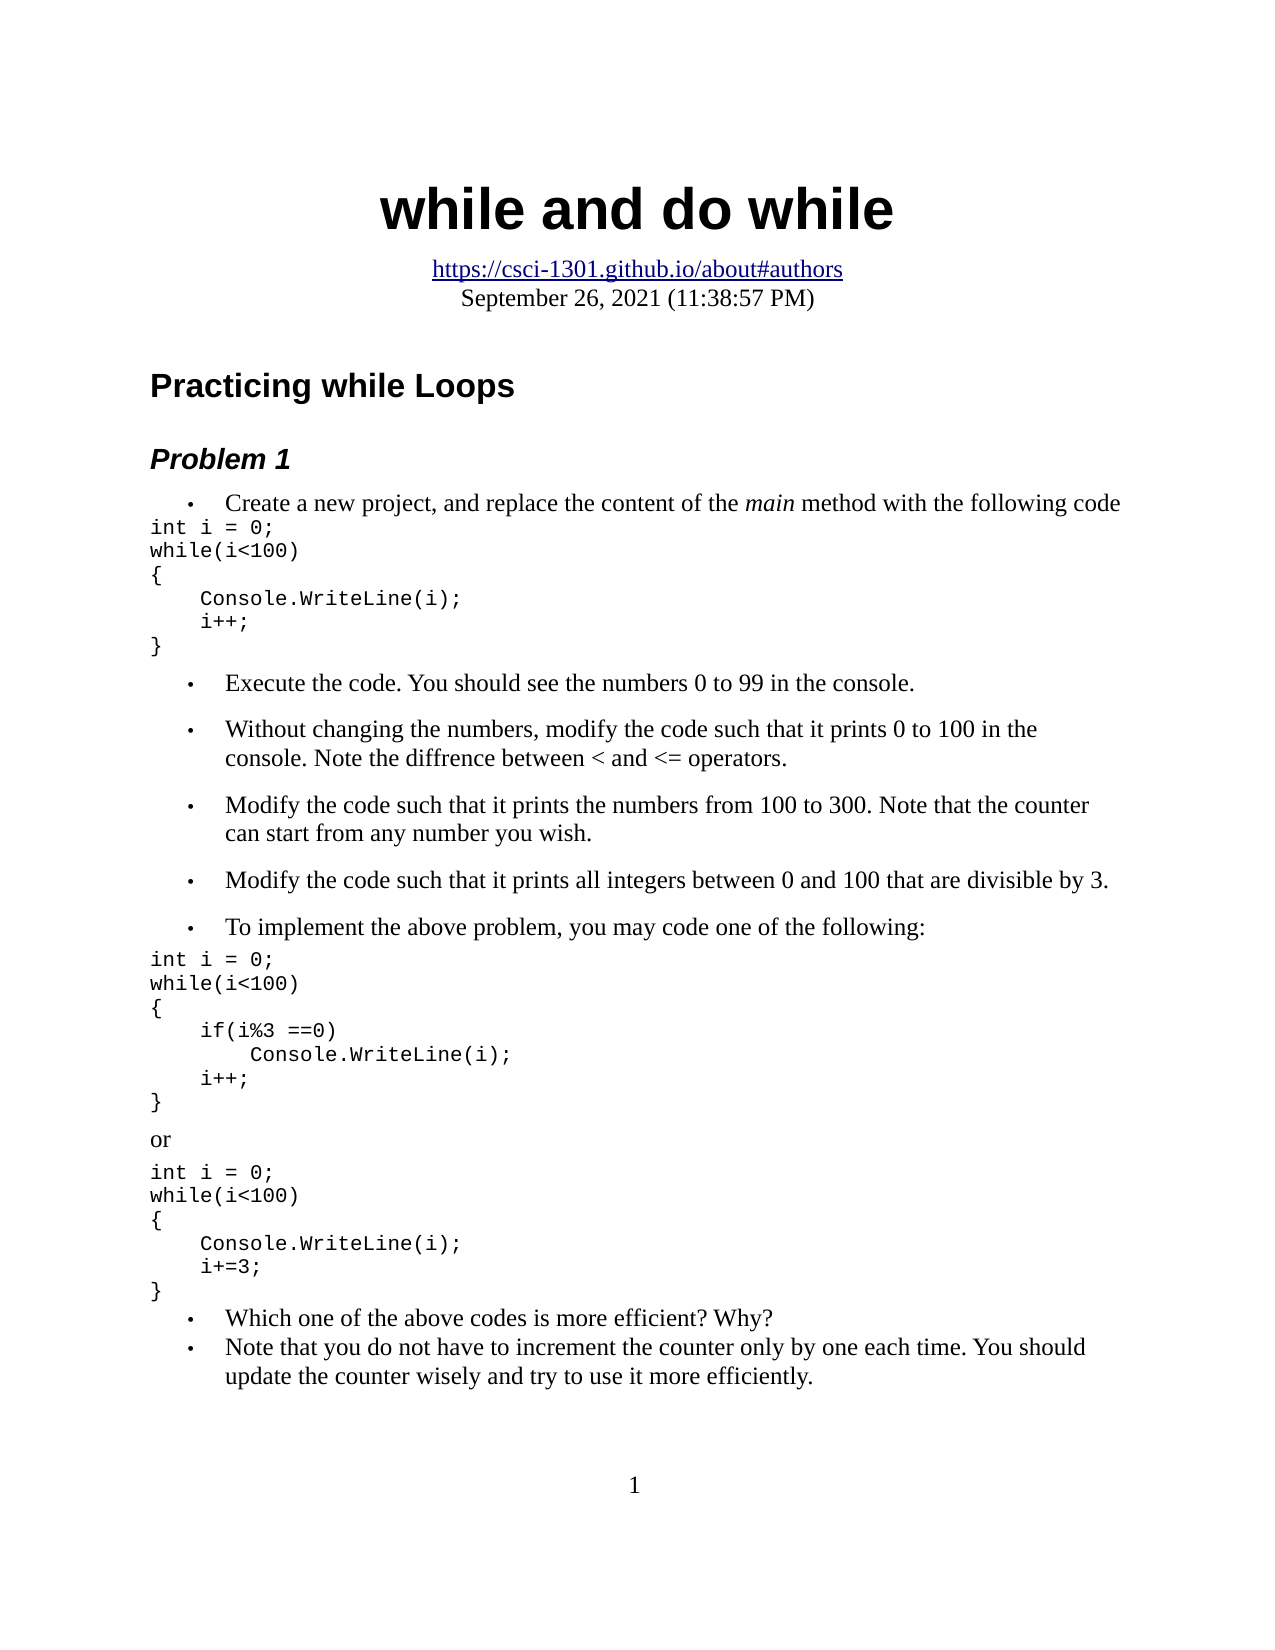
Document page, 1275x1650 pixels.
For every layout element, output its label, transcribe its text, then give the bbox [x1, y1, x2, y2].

text while(i<100) [150, 1185, 1125, 1209]
text Console.WriteLine(i); [150, 588, 1125, 611]
subtitle Problem 1 [150, 442, 1125, 476]
text while(i<100) [150, 540, 1125, 564]
list Without changing the numbers, modify the code such that it prints 0 to 100 in the console. Note the diffrence between < and <= operators. [187, 714, 1125, 772]
text int i = 0; [150, 517, 1125, 540]
text } [150, 1280, 1125, 1303]
text Console.WriteLine(i); [150, 1044, 1125, 1068]
text Console.WriteLine(i); [150, 1233, 1125, 1256]
list Create a new project, and replace the content of the main method with the following code [187, 488, 1125, 517]
list Note that you do not have to increment the counter only by one each time. You should update the counter wisely and try to use it more efficiently. [187, 1332, 1125, 1390]
text int i = 0; [150, 949, 1125, 973]
list Execute the code. You should see the numbers 0 to 99 in the console. [187, 668, 1125, 696]
subtitle Practicing while Loops [150, 366, 1125, 404]
text } [150, 635, 1125, 659]
text i++; [150, 611, 1125, 635]
text { [150, 997, 1125, 1020]
text or [150, 1124, 1125, 1153]
text i++; [150, 1068, 1125, 1091]
text { [150, 1209, 1125, 1233]
list Which one of the above codes is more efficient? Why? [187, 1303, 1125, 1332]
text int i = 0; [150, 1162, 1125, 1185]
text if(i%3 ==0) [150, 1020, 1125, 1044]
list Modify the code such that it prints the numbers from 100 to 300. Note that the counter can start from any number you wish. [187, 790, 1125, 847]
text while(i<100) [150, 973, 1125, 997]
list Modify the code such that it prints all integers between 0 and 100 that are divisible by 3. [187, 865, 1125, 894]
title while and do while [150, 175, 1125, 242]
list To implement the above problem, you may code one of the following: [187, 912, 1125, 941]
text { [150, 564, 1125, 588]
text September 26, 2021 (11:38:57 PM) [150, 283, 1125, 312]
text } [150, 1091, 1125, 1115]
text https://csci-1301.github.io/about#authors [150, 254, 1125, 283]
text i+=3; [150, 1256, 1125, 1280]
